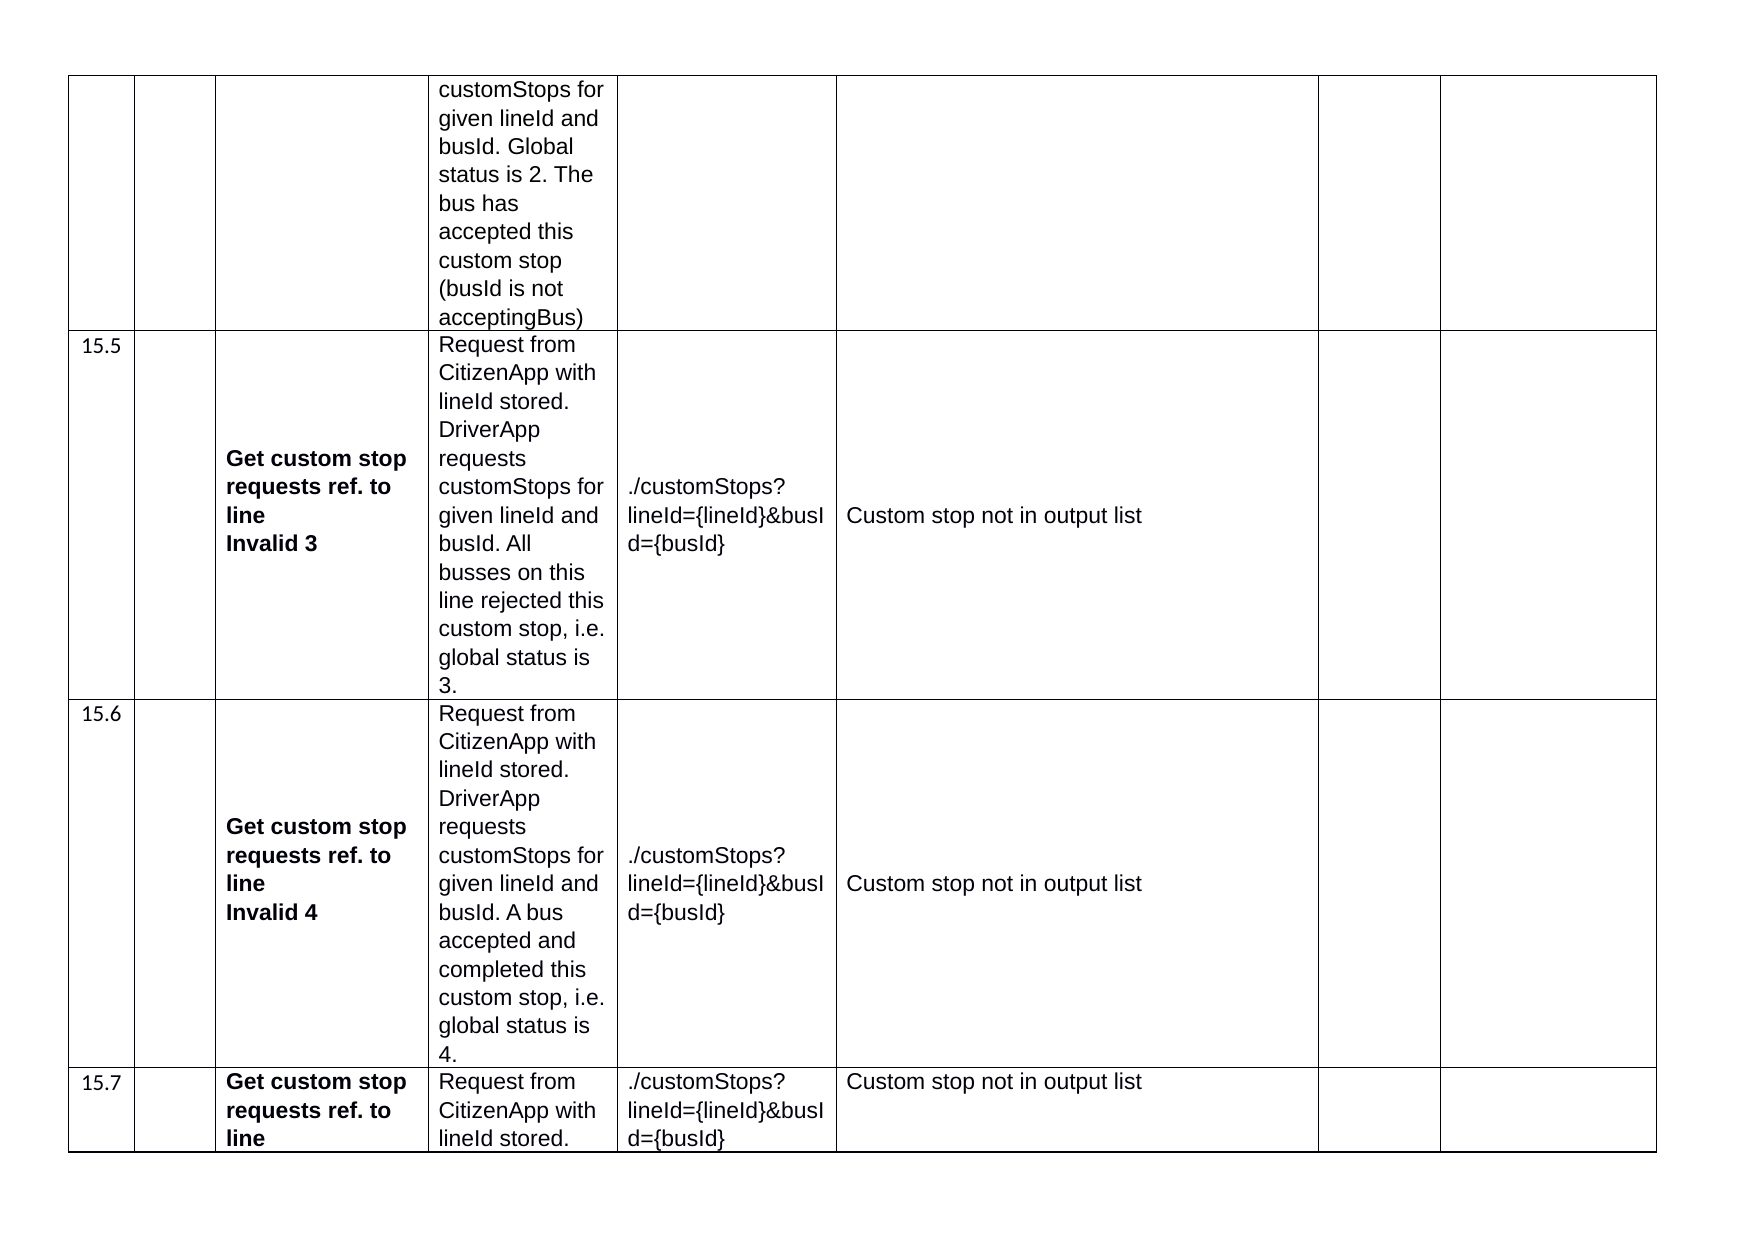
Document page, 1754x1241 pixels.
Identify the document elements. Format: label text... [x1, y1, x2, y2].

table_cell 15.5 [69, 331, 134, 698]
table_cell [1319, 700, 1440, 1067]
table_cell 15.6 [69, 700, 134, 1067]
table_cell Get custom stop requests ref. to line Invalid 4 [216, 700, 428, 1067]
table_cell Get custom stop requests ref. to line Invalid 3 [216, 331, 428, 698]
table_cell [135, 700, 215, 1067]
table_cell [1441, 1068, 1656, 1151]
table_cell [1319, 1068, 1440, 1151]
table_cell [1441, 76, 1656, 330]
table_cell [1319, 76, 1440, 330]
table_cell ./customStops?lineId={lineId}&busId={busId} [618, 331, 836, 698]
table_cell [135, 76, 215, 330]
table_cell [135, 1068, 215, 1151]
table_cell Request from CitizenApp with lineId stored. DriverApp requests customStops for given lineId and busId. A bus accepted and completed this custom stop, i.e. global status is 4. [429, 700, 617, 1067]
table_cell Custom stop not in output list [837, 331, 1318, 698]
table_cell Request from CitizenApp with lineId stored. DriverApp requests customStops for given lineId and busId. All busses on this line rejected this custom stop, i.e. global status is 3. [429, 331, 617, 698]
table_cell [216, 76, 428, 330]
table_cell 15.7 [69, 1068, 134, 1151]
table_cell [837, 76, 1318, 330]
table_cell ./customStops?lineId={lineId}&busId={busId} [618, 1068, 836, 1151]
table_cell customStops for given lineId and busId. Global status is 2. The bus has accepted this custom stop (busId is not acceptingBus) [429, 76, 617, 330]
table_cell [1441, 331, 1656, 698]
table_cell [1319, 331, 1440, 698]
table_cell Get custom stop requests ref. to line [216, 1068, 428, 1151]
table_cell Request from CitizenApp with lineId stored. [429, 1068, 617, 1151]
table_cell [1441, 700, 1656, 1067]
table_cell ./customStops?lineId={lineId}&busId={busId} [618, 700, 836, 1067]
table_cell [135, 331, 215, 698]
table_cell [69, 76, 134, 330]
table_cell Custom stop not in output list [837, 1068, 1318, 1151]
table_cell [618, 76, 836, 330]
table_cell Custom stop not in output list [837, 700, 1318, 1067]
